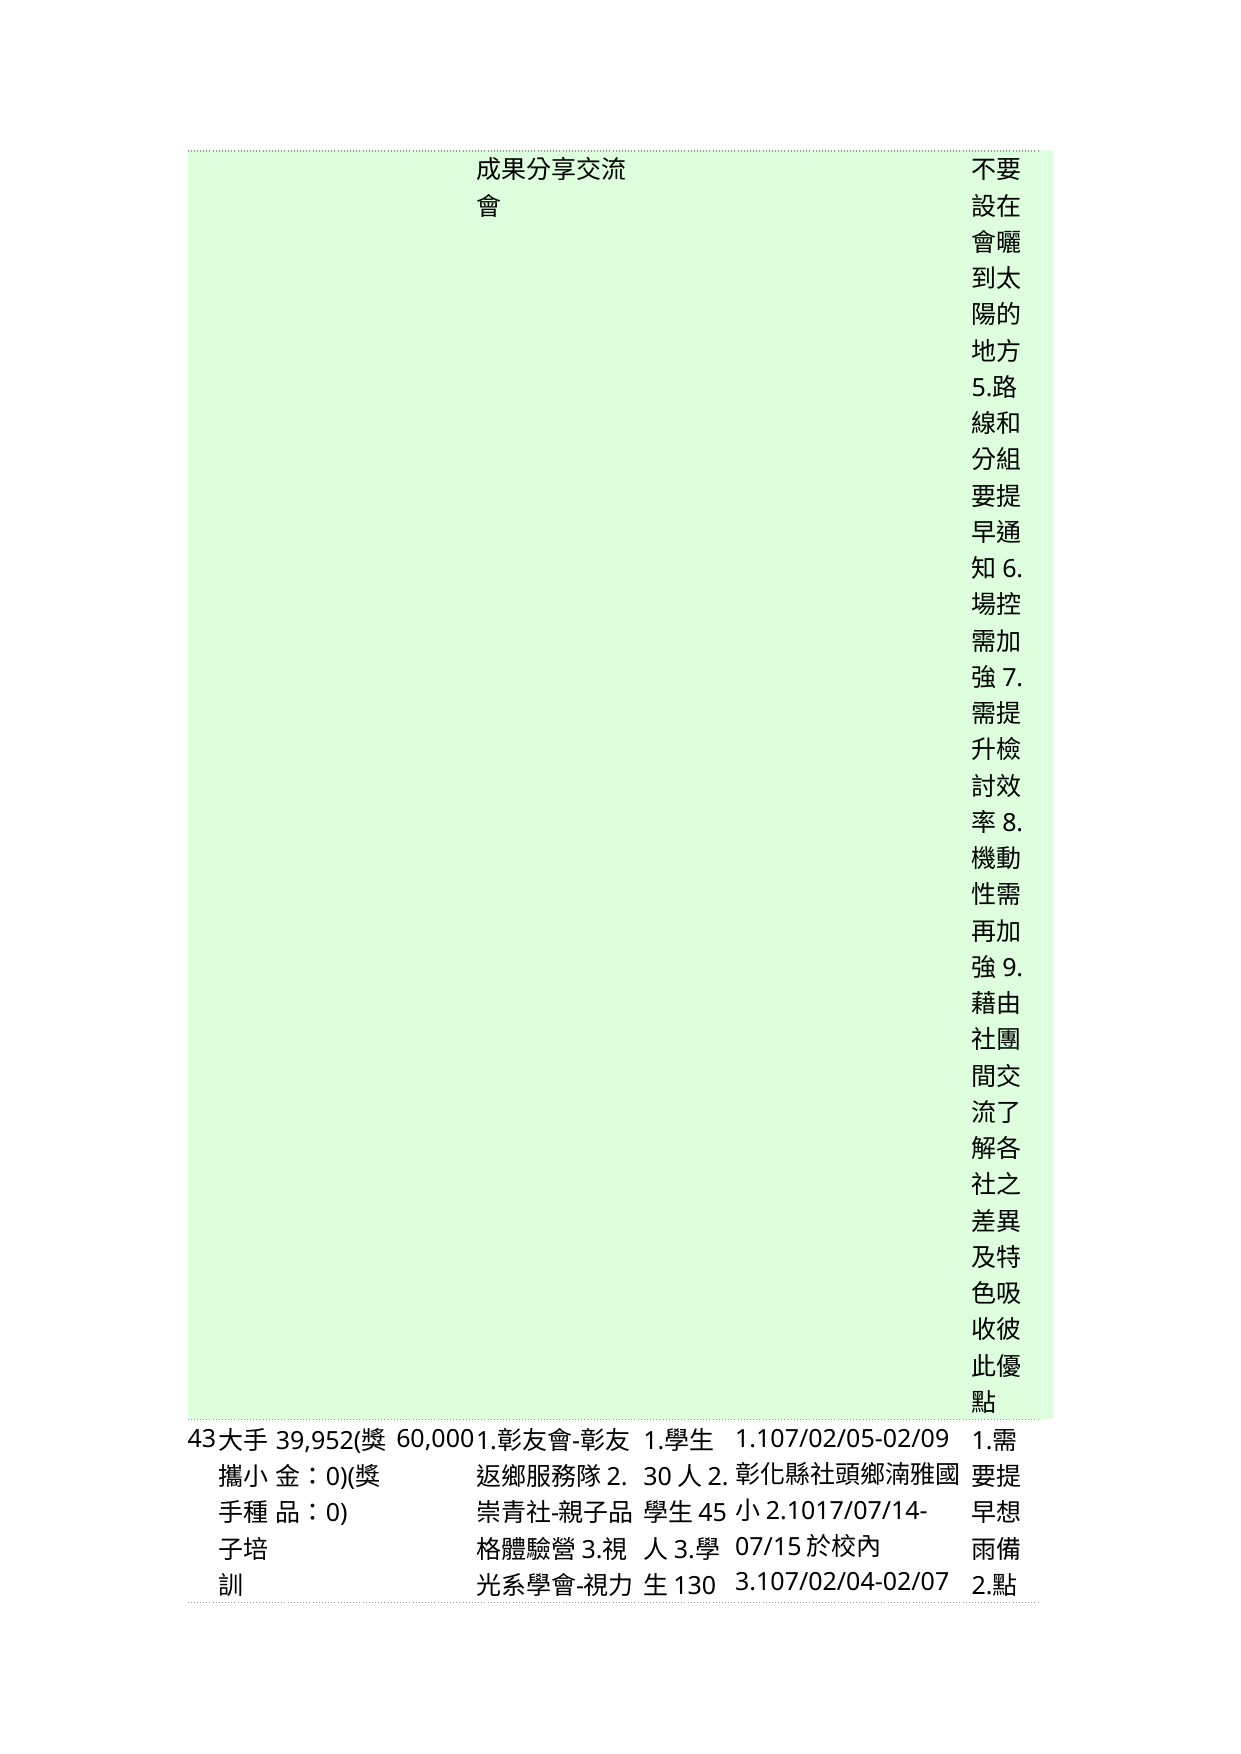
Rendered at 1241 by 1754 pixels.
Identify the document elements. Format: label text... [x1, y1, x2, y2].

table_cell [1048, 150, 1053, 1419]
table_cell 60,000 [396, 1419, 476, 1602]
table_cell 1.107/02/05-02/09彰化縣社頭鄉湳雅國小 2.1017/07/14-07/15於校內 3.107/02/04-02/07 [735, 1419, 971, 1602]
table_cell [1048, 1419, 1053, 1602]
table_cell 1.彰友會-彰友返鄉服務隊 2.崇青社-親子品格體驗營 3.視光系學會-視力 [476, 1419, 643, 1602]
table_cell [218, 150, 276, 1419]
table_cell 43 [188, 1419, 218, 1602]
table_cell [1040, 150, 1044, 1419]
table_cell [188, 150, 218, 1419]
table_cell [1040, 1419, 1044, 1602]
table_cell 大手攜小手種子培訓 [218, 1419, 276, 1602]
table_cell [396, 150, 476, 1419]
table_cell [276, 150, 396, 1419]
table_cell [735, 150, 971, 1419]
table_cell 成果分享交流會 [476, 150, 643, 1419]
table_cell 1.學生30人 2.學生45人 3.學生130 [643, 1419, 735, 1602]
table_cell [643, 150, 735, 1419]
table_cell 39,952(獎金：0)(獎品：0) [276, 1419, 396, 1602]
table_cell 不要設在會曬到太陽的地方 5.路線和分組要提早通知 6.場控需加強 7.需提升檢討效率 8.機動性需再加強 9.藉由社團間交流了解各社之差異及特色吸收彼此優點 [971, 150, 1040, 1419]
table_cell 1.需要提早想雨備 2.點 [971, 1419, 1040, 1602]
